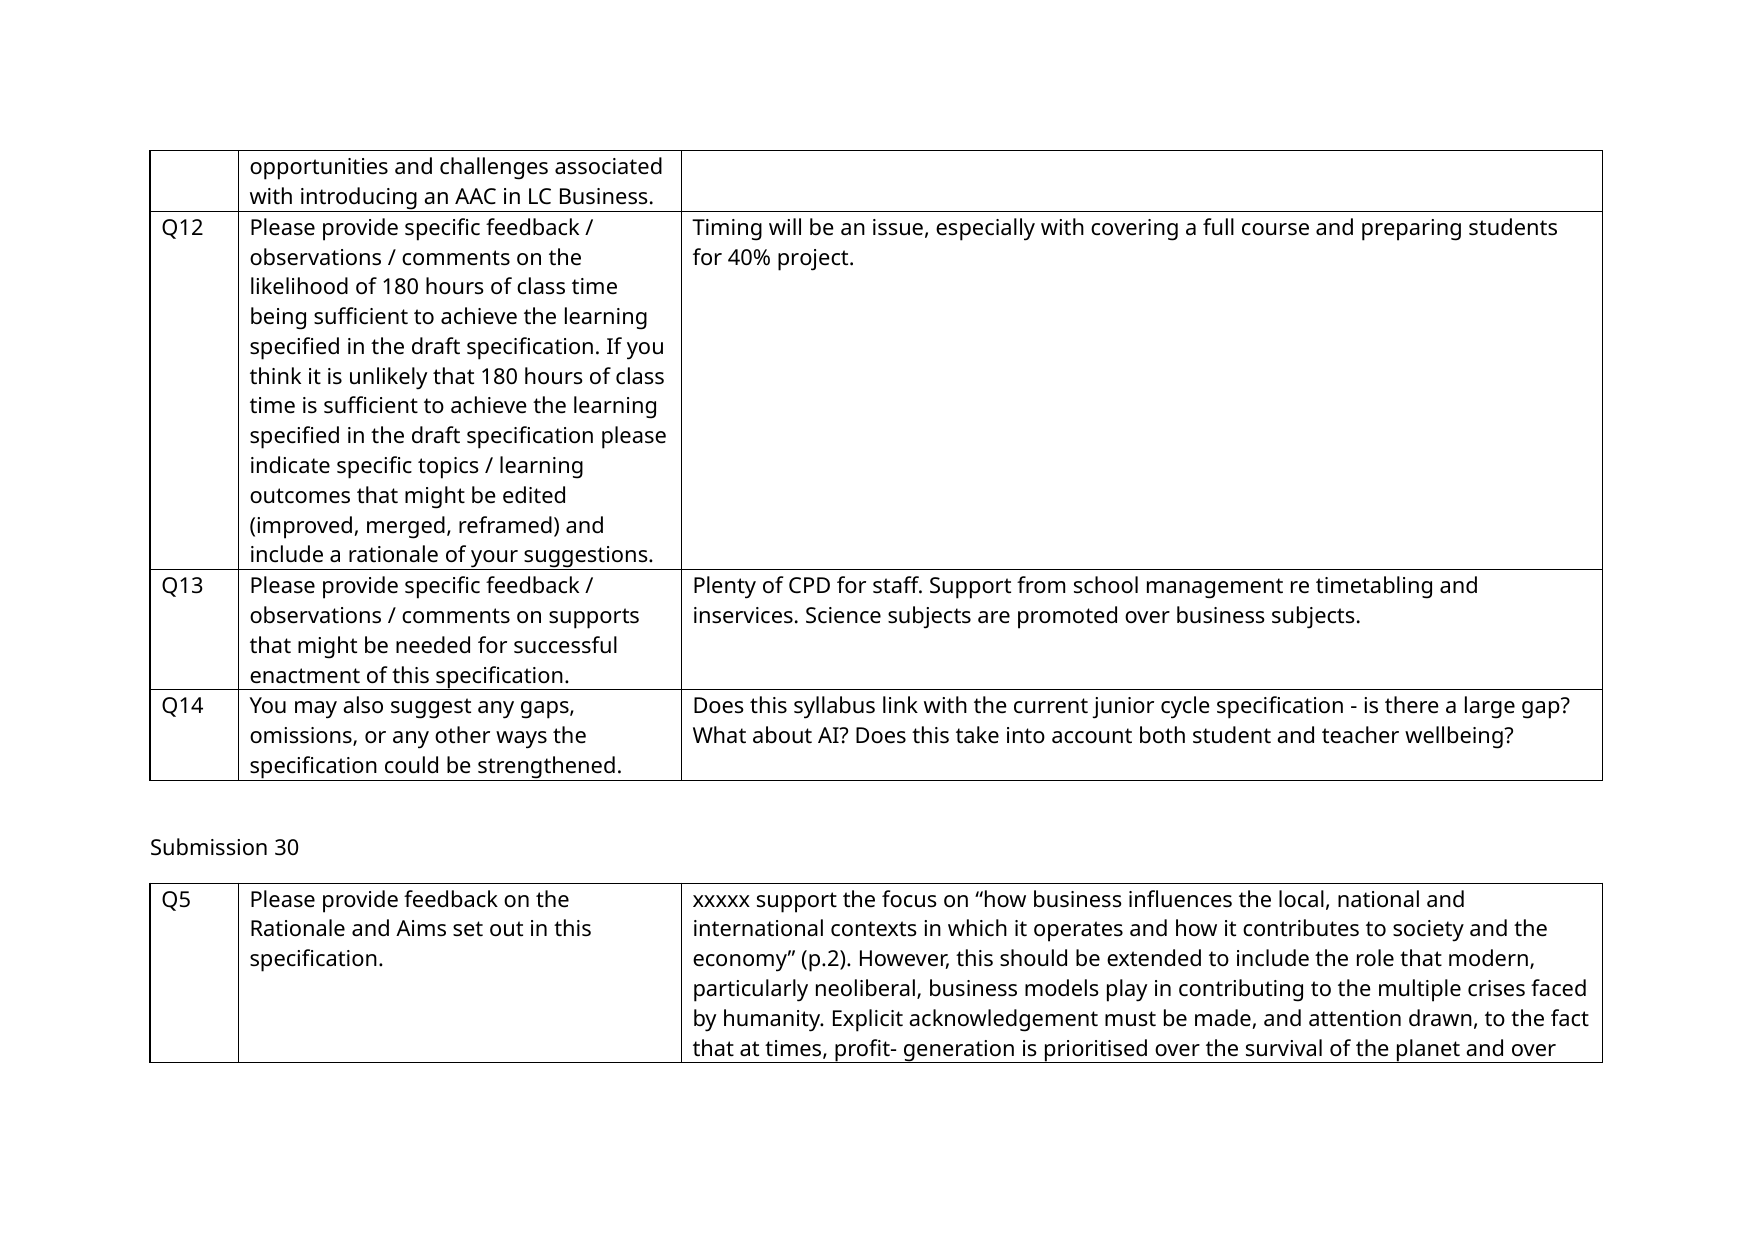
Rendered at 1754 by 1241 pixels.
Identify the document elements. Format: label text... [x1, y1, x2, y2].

table_cell Please provide specific feedback / observations / comments on supports that might be needed for successful enactment of this specification. [239, 570, 681, 689]
table_header Q5 [151, 884, 238, 1062]
table_cell [682, 151, 1602, 211]
table_cell Timing will be an issue, especially with covering a full course and preparing students for 40% project. [682, 212, 1602, 569]
table_cell opportunities and challenges associated with introducing an AAC in LC Business. [239, 151, 681, 211]
table_cell Q14 [151, 690, 238, 780]
table_header Please provide feedback on the Rationale and Aims set out in this specification. [239, 884, 681, 1062]
table_cell Plenty of CPD for staff. Support from school management re timetabling and inservices. Science subjects are promoted over business subjects. [682, 570, 1602, 689]
table_header xxxxx support the focus on “how business influences the local, national and international contexts in which it operates and how it contributes to society and the economy” (p.2). However, this should be extended to include the role that modern, particularly neoliberal, business models play in contributing to the multiple crises faced by humanity. Explicit acknowledgement must be made, and attention drawn, to the fact that at times, profit- generation is prioritised over the survival of the planet and over [682, 884, 1602, 1062]
table_cell Q13 [151, 570, 238, 689]
table_cell Please provide specific feedback / observations / comments on the likelihood of 180 hours of class time being sufficient to achieve the learning specified in the draft specification. If you think it is unlikely that 180 hours of class time is sufficient to achieve the learning specified in the draft specification please indicate specific topics / learning outcomes that might be edited (improved, merged, reframed) and include a rationale of your suggestions. [239, 212, 681, 569]
table_cell [151, 151, 238, 211]
table_cell You may also suggest any gaps, omissions, or any other ways the specification could be strengthened. [239, 690, 681, 780]
table_cell Q12 [151, 212, 238, 569]
table_cell Does this syllabus link with the current junior cycle specification - is there a large gap? What about AI? Does this take into account both student and teacher wellbeing? [682, 690, 1602, 780]
text Submission 30 [150, 832, 1604, 861]
